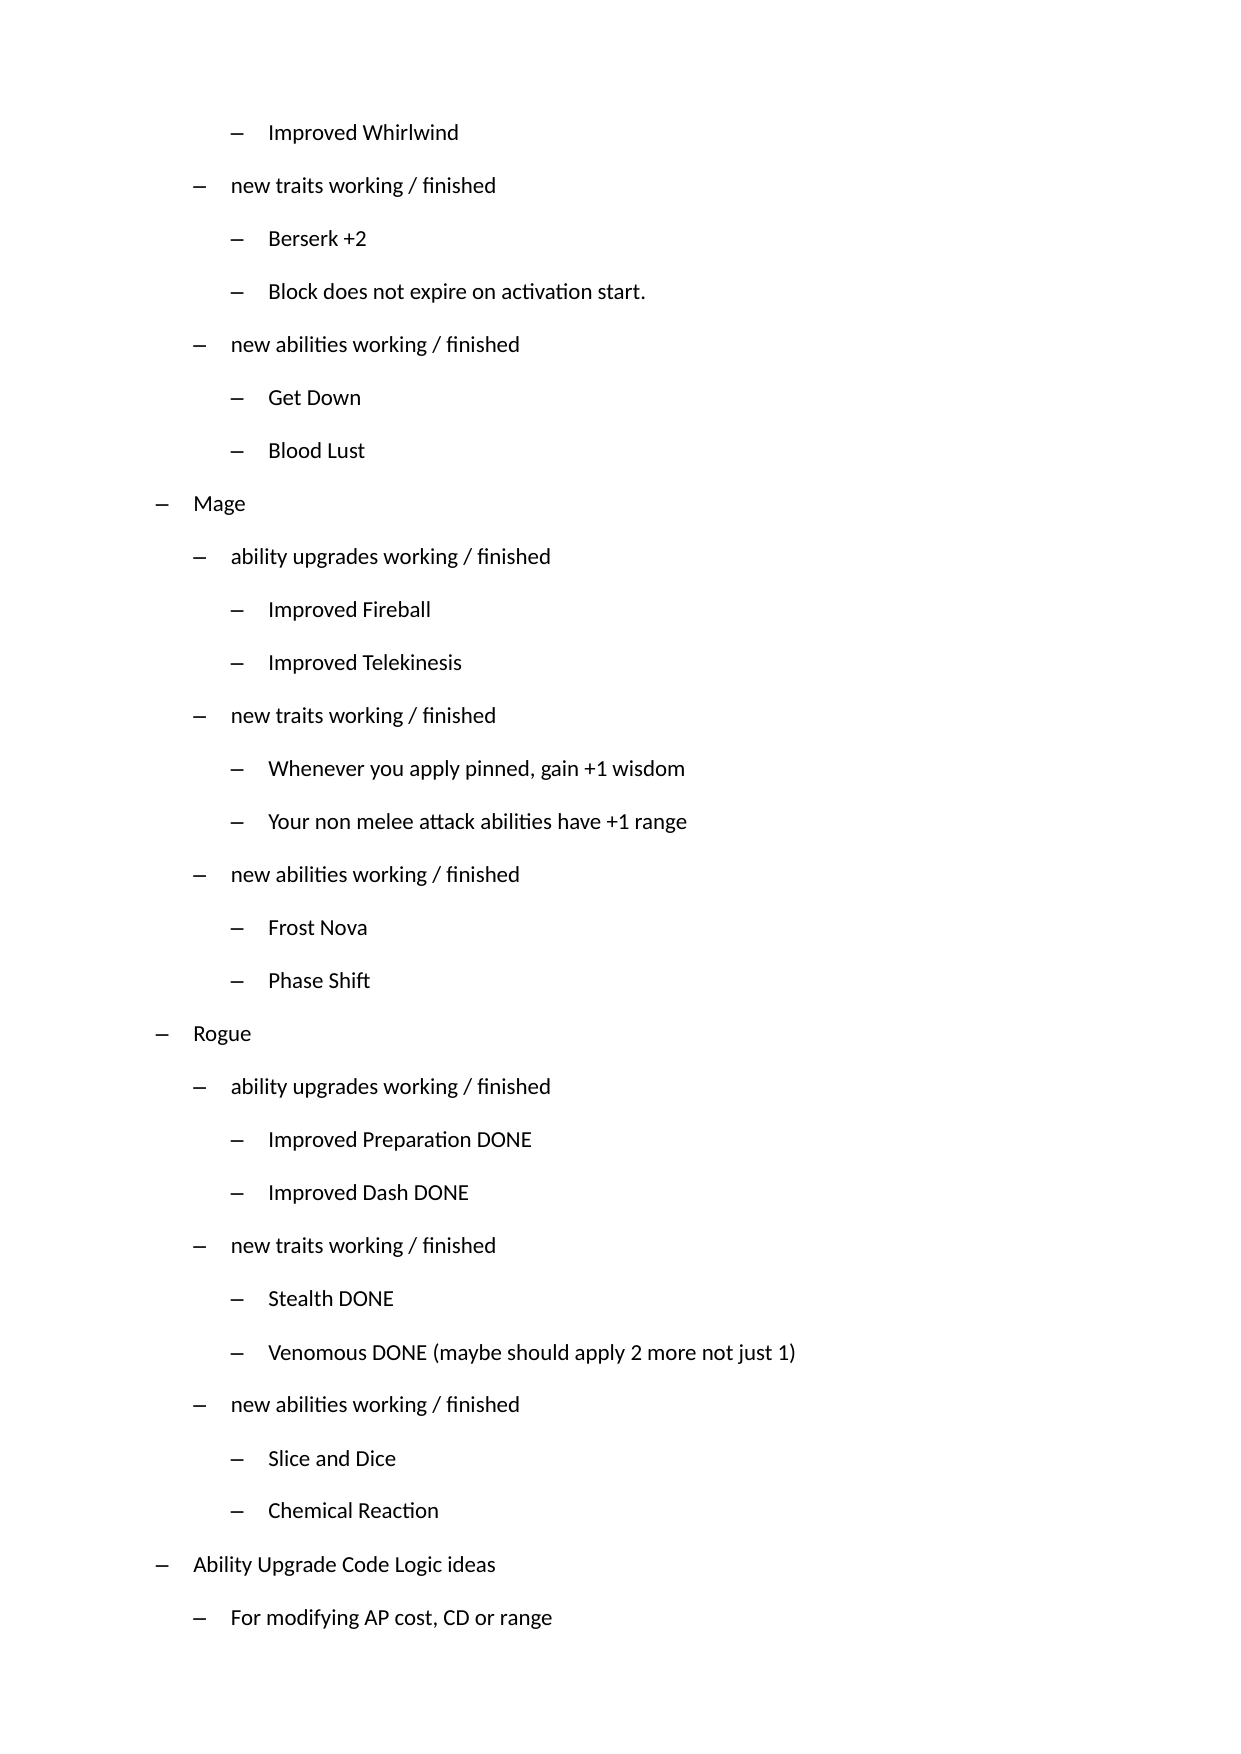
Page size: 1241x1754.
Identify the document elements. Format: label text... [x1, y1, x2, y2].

list Improved Fireball [231, 595, 1122, 623]
list new traits working / finished [193, 171, 1122, 199]
list Stealth DONE [231, 1284, 1122, 1313]
list Phase Shift [231, 966, 1122, 994]
list Your non melee attack abilities have +1 range [231, 807, 1122, 835]
list new abilities working / finished [193, 330, 1122, 358]
list ability upgrades working / finished [193, 542, 1122, 570]
list Chemical Reaction [231, 1497, 1122, 1525]
list new traits working / finished [193, 1232, 1122, 1259]
list Berserk +2 [231, 224, 1122, 252]
list new abilities working / finished [193, 860, 1122, 888]
list Improved Whirlwind [231, 118, 1122, 146]
list Ability Upgrade Code Logic ideas [156, 1550, 1122, 1578]
list Mage [156, 489, 1122, 517]
list Rogue [156, 1019, 1122, 1047]
list Get Down [231, 383, 1122, 411]
list Venomous DONE (maybe should apply 2 more not just 1) [231, 1338, 1122, 1366]
list Improved Telekinesis [231, 648, 1122, 676]
list Slice and Dice [231, 1444, 1122, 1472]
list new abilities working / finished [193, 1391, 1122, 1419]
list Improved Dash DONE [231, 1178, 1122, 1207]
list Block does not expire on activation start. [231, 277, 1122, 305]
list For modifying AP cost, CD or range [193, 1603, 1122, 1631]
list Improved Preparation DONE [231, 1126, 1122, 1153]
list new traits working / finished [193, 701, 1122, 729]
list Whenever you apply pinned, gain +1 wisdom [231, 754, 1122, 782]
list ability upgrades working / finished [193, 1072, 1122, 1101]
list Blood Lust [231, 436, 1122, 464]
list Frost Nova [231, 913, 1122, 941]
